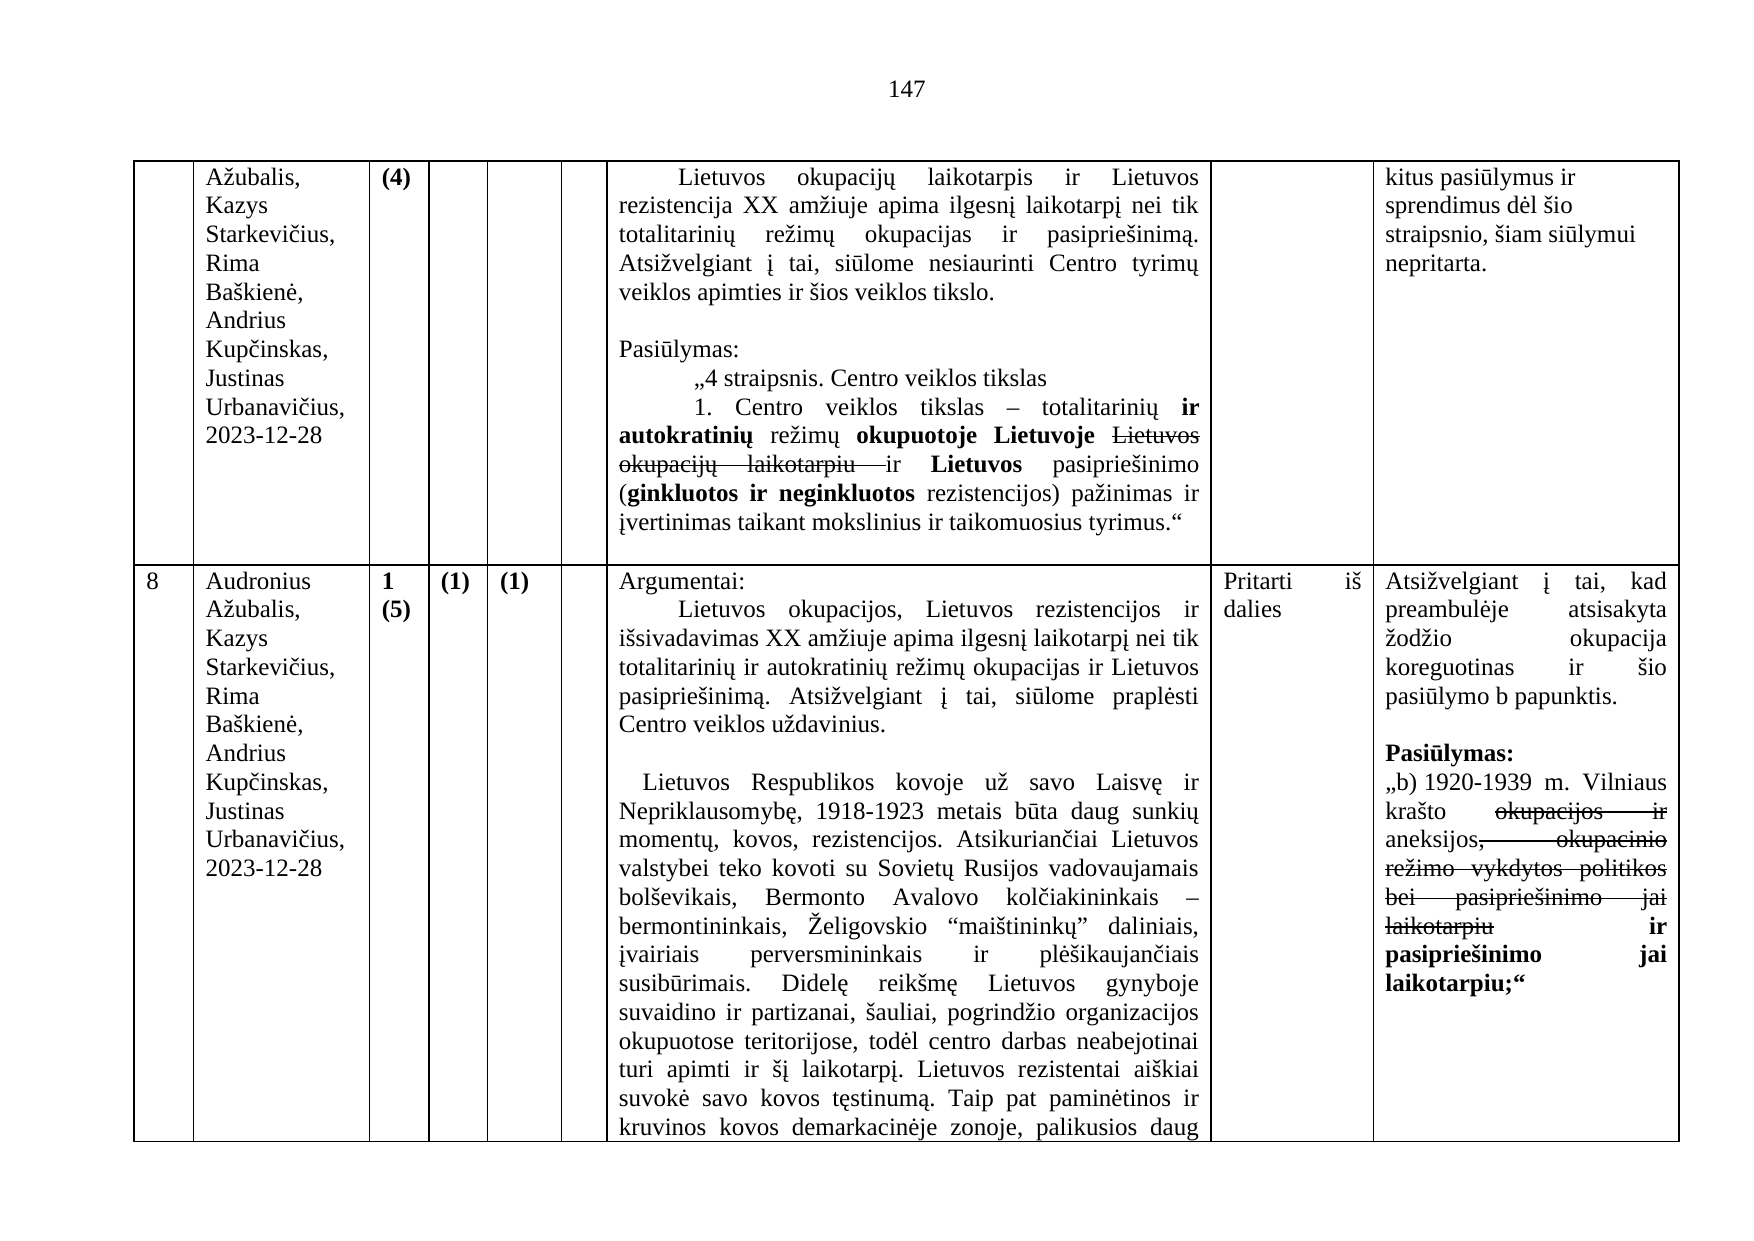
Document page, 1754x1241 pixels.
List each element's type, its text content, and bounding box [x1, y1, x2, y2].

table_cell Audronius Ažubalis, Kazys Starkevičius, Rima Baškienė, Andrius Kupčinskas, Justinas Urbanavičius, 2023-12-28 [194, 566, 369, 1141]
table_cell (4) [370, 162, 428, 564]
table_cell [562, 566, 606, 1141]
table_cell [562, 162, 606, 564]
table_cell [488, 162, 561, 564]
table_cell 8 [135, 566, 193, 1141]
table_cell [1212, 162, 1373, 564]
table_cell [135, 162, 193, 564]
table_cell (1) [488, 566, 561, 1141]
table_cell Argumentai: Lietuvos okupacijos, Lietuvos rezistencijos ir išsivadavimas XX amžiuje apima ilgesnį laikotarpį nei tik totalitarinių ir autokratinių režimų okupacijas ir Lietuvos pasipriešinimą. Atsižvelgiant į tai, siūlome praplėsti Centro veiklos uždavinius. Lietuvos Respublikos kovoje už savo Laisvę ir Nepriklausomybę, 1918-1923 metais būta daug sunkių momentų, kovos, rezistencijos. Atsikuriančiai Lietuvos valstybei teko kovoti su Sovietų Rusijos vadovaujamais bolševikais, Bermonto Avalovo kolčiakininkais – bermontininkais, Želigovskio “maištininkų” daliniais, įvairiais perversmininkais ir plėšikaujančiais susibūrimais. Didelę reikšmę Lietuvos gynyboje suvaidino ir partizanai, šauliai, pogrindžio organizacijos okupuotose teritorijose, todėl centro darbas neabejotinai turi apimti ir šį laikotarpį. Lietuvos rezistentai aiškiai suvokė savo kovos tęstinumą. Taip pat paminėtinos ir kruvinos kovos demarkacinėje zonoje, palikusios daug [608, 566, 1210, 1141]
table_cell Pritarti iš dalies [1212, 566, 1373, 1141]
table_cell [430, 162, 487, 564]
table_cell Atsižvelgiant į tai, kad preambulėje atsisakyta žodžio okupacija koreguotinas ir šio pasiūlymo b papunktis. Pasiūlymas: „b) 1920-1939 m. Vilniaus krašto okupacijos ir aneksijos, okupacinio režimo vykdytos politikos bei pasipriešinimo jai laikotarpiu ir pasipriešinimo jai laikotarpiu;“ [1374, 566, 1678, 1141]
table_cell 1 (5) [370, 566, 428, 1141]
table_cell Lietuvos okupacijų laikotarpis ir Lietuvos rezistencija XX amžiuje apima ilgesnį laikotarpį nei tik totalitarinių režimų okupacijas ir pasipriešinimą. Atsižvelgiant į tai, siūlome nesiaurinti Centro tyrimų veiklos apimties ir šios veiklos tikslo. Pasiūlymas: „4 straipsnis. Centro veiklos tikslas 1. Centro veiklos tikslas – totalitarinių ir autokratinių režimų okupuotoje Lietuvoje Lietuvos okupacijų laikotarpiu ir Lietuvos pasipriešinimo (ginkluotos ir neginkluotos rezistencijos) pažinimas ir įvertinimas taikant mokslinius ir taikomuosius tyrimus.“ [608, 162, 1210, 564]
table_cell Ažubalis, Kazys Starkevičius, Rima Baškienė, Andrius Kupčinskas, Justinas Urbanavičius, 2023-12-28 [194, 162, 369, 564]
table_cell (1) [430, 566, 487, 1141]
table_cell kitus pasiūlymus ir sprendimus dėl šio straipsnio, šiam siūlymui nepritarta. [1374, 162, 1678, 564]
